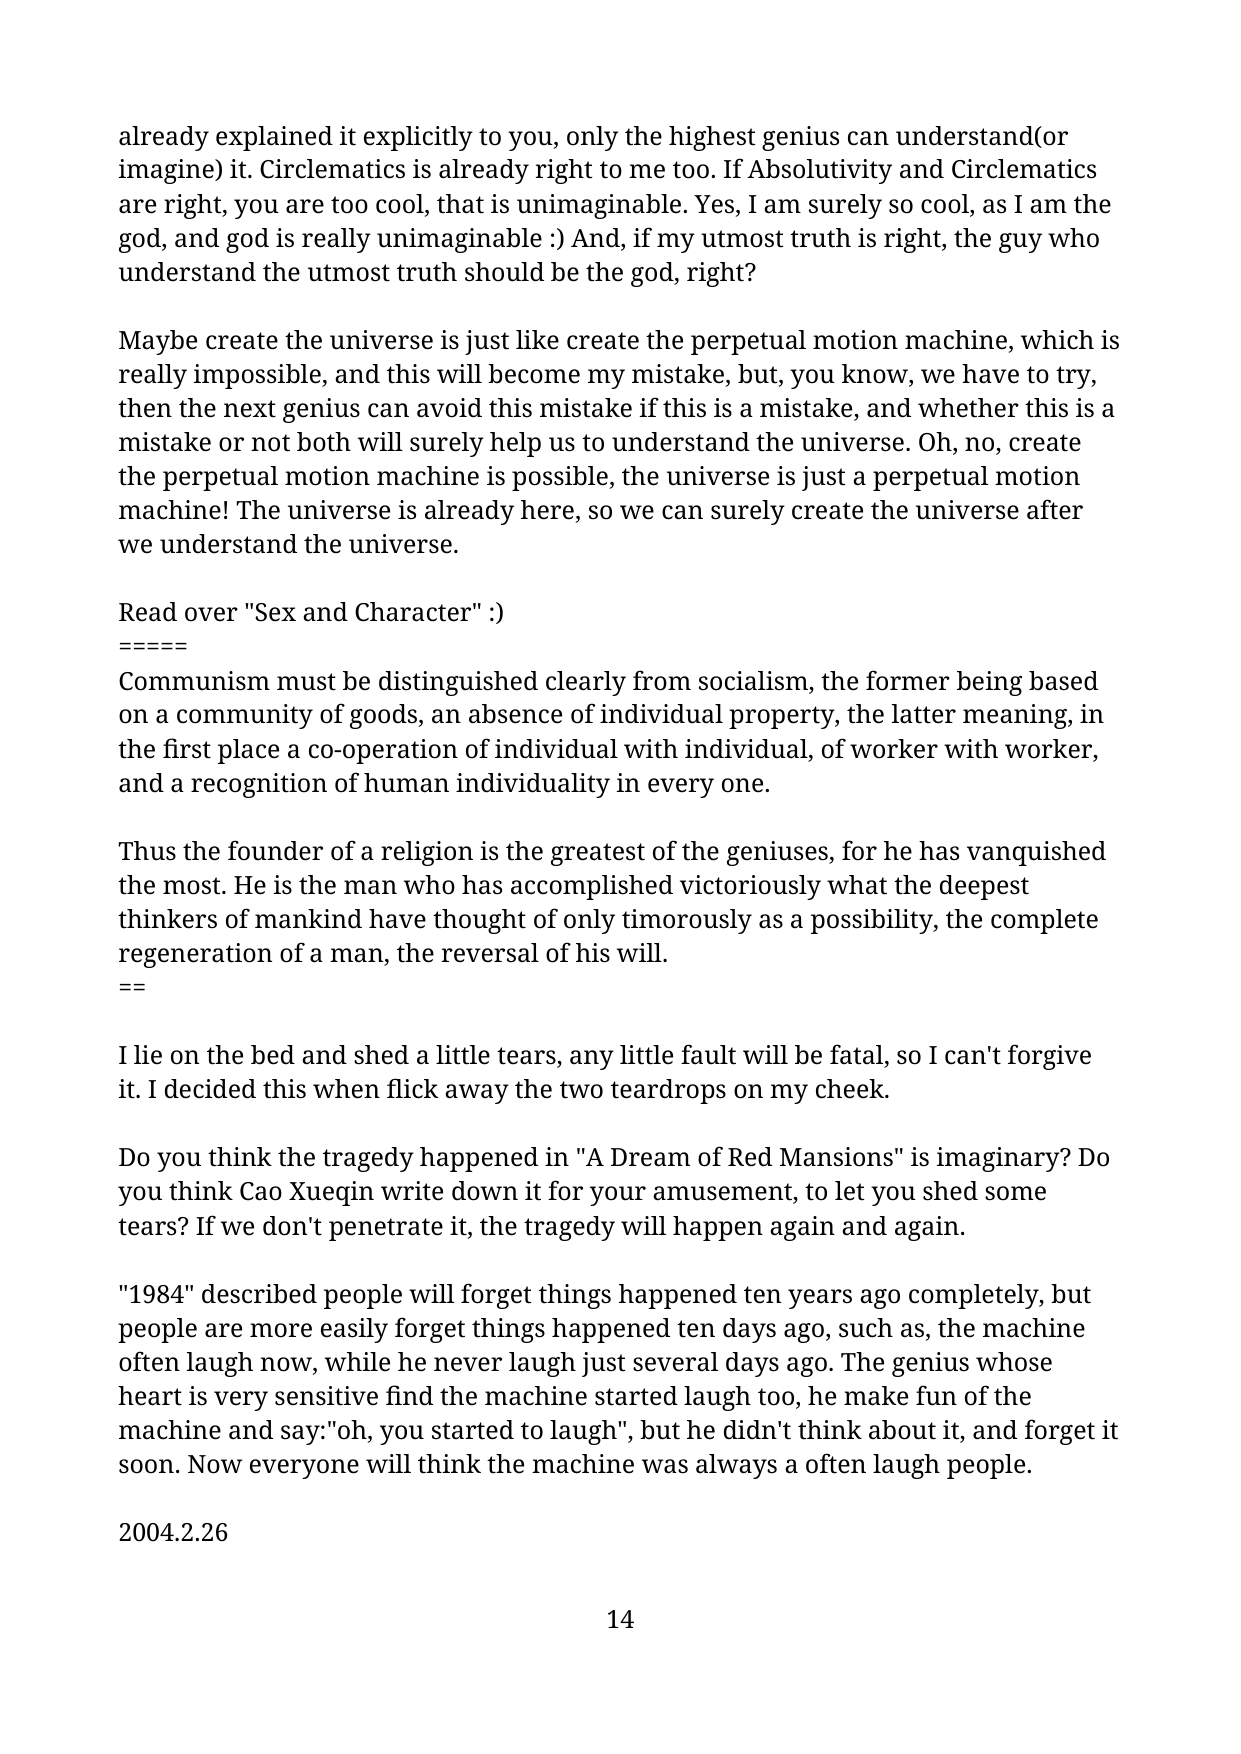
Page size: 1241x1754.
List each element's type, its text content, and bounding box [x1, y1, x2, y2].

text "1984" described people will forget things happened ten years ago completely, but people are more easily forget things happened ten days ago, such as, the machine often laugh now, while he never laugh just several days ago. The genius whose heart is very sensitive find the machine started laugh too, he make fun of the machine and say:"oh, you started to laugh", but he didn't think about it, and forget it soon. Now everyone will think the machine was always a often laugh people. [118, 1276, 1122, 1481]
text Communism must be distinguished clearly from socialism, the former being based on a community of goods, an absence of individual property, the latter meaning, in the first place a co-operation of individual with individual, of worker with worker, and a recognition of human individuality in every one. [118, 663, 1122, 799]
text Thus the founder of a religion is the greatest of the geniuses, for he has vanquished the most. He is the man who has accomplished victoriously what the deepest thinkers of mankind have thought of only timorously as a possibility, the complete regeneration of a man, the reversal of his will. [118, 833, 1122, 970]
text ===== [118, 629, 1122, 663]
text == [118, 970, 1122, 1004]
text Do you think the tragedy happened in "A Dream of Red Mansions" is imaginary? Do you think Cao Xueqin write down it for your amusement, to let you shed some tears? If we don't penetrate it, the tragedy will happen again and again. [118, 1140, 1122, 1242]
text I lie on the bed and shed a little tears, any little fault will be fatal, so I can't forgive it. I decided this when flick away the two teardrops on my cheek. [118, 1038, 1122, 1106]
text Read over "Sex and Character" :) [118, 595, 1122, 629]
text already explained it explicitly to you, only the highest genius can understand(or imagine) it. Circlematics is already right to me too. If Absolutivity and Circlematics are right, you are too cool, that is unimaginable. Yes, I am surely so cool, as I am the god, and god is really unimaginable :) And, if my utmost truth is right, the guy who understand the utmost truth should be the god, right? [118, 118, 1122, 288]
text Maybe create the universe is just like create the perpetual motion machine, which is really impossible, and this will become my mistake, but, you know, we have to try, then the next genius can avoid this mistake if this is a mistake, and whether this is a mistake or not both will surely help us to understand the universe. Oh, no, create the perpetual motion machine is possible, the universe is just a perpetual motion machine! The universe is already here, so we can surely create the universe after we understand the universe. [118, 322, 1122, 561]
text 2004.2.26 [118, 1515, 1122, 1549]
